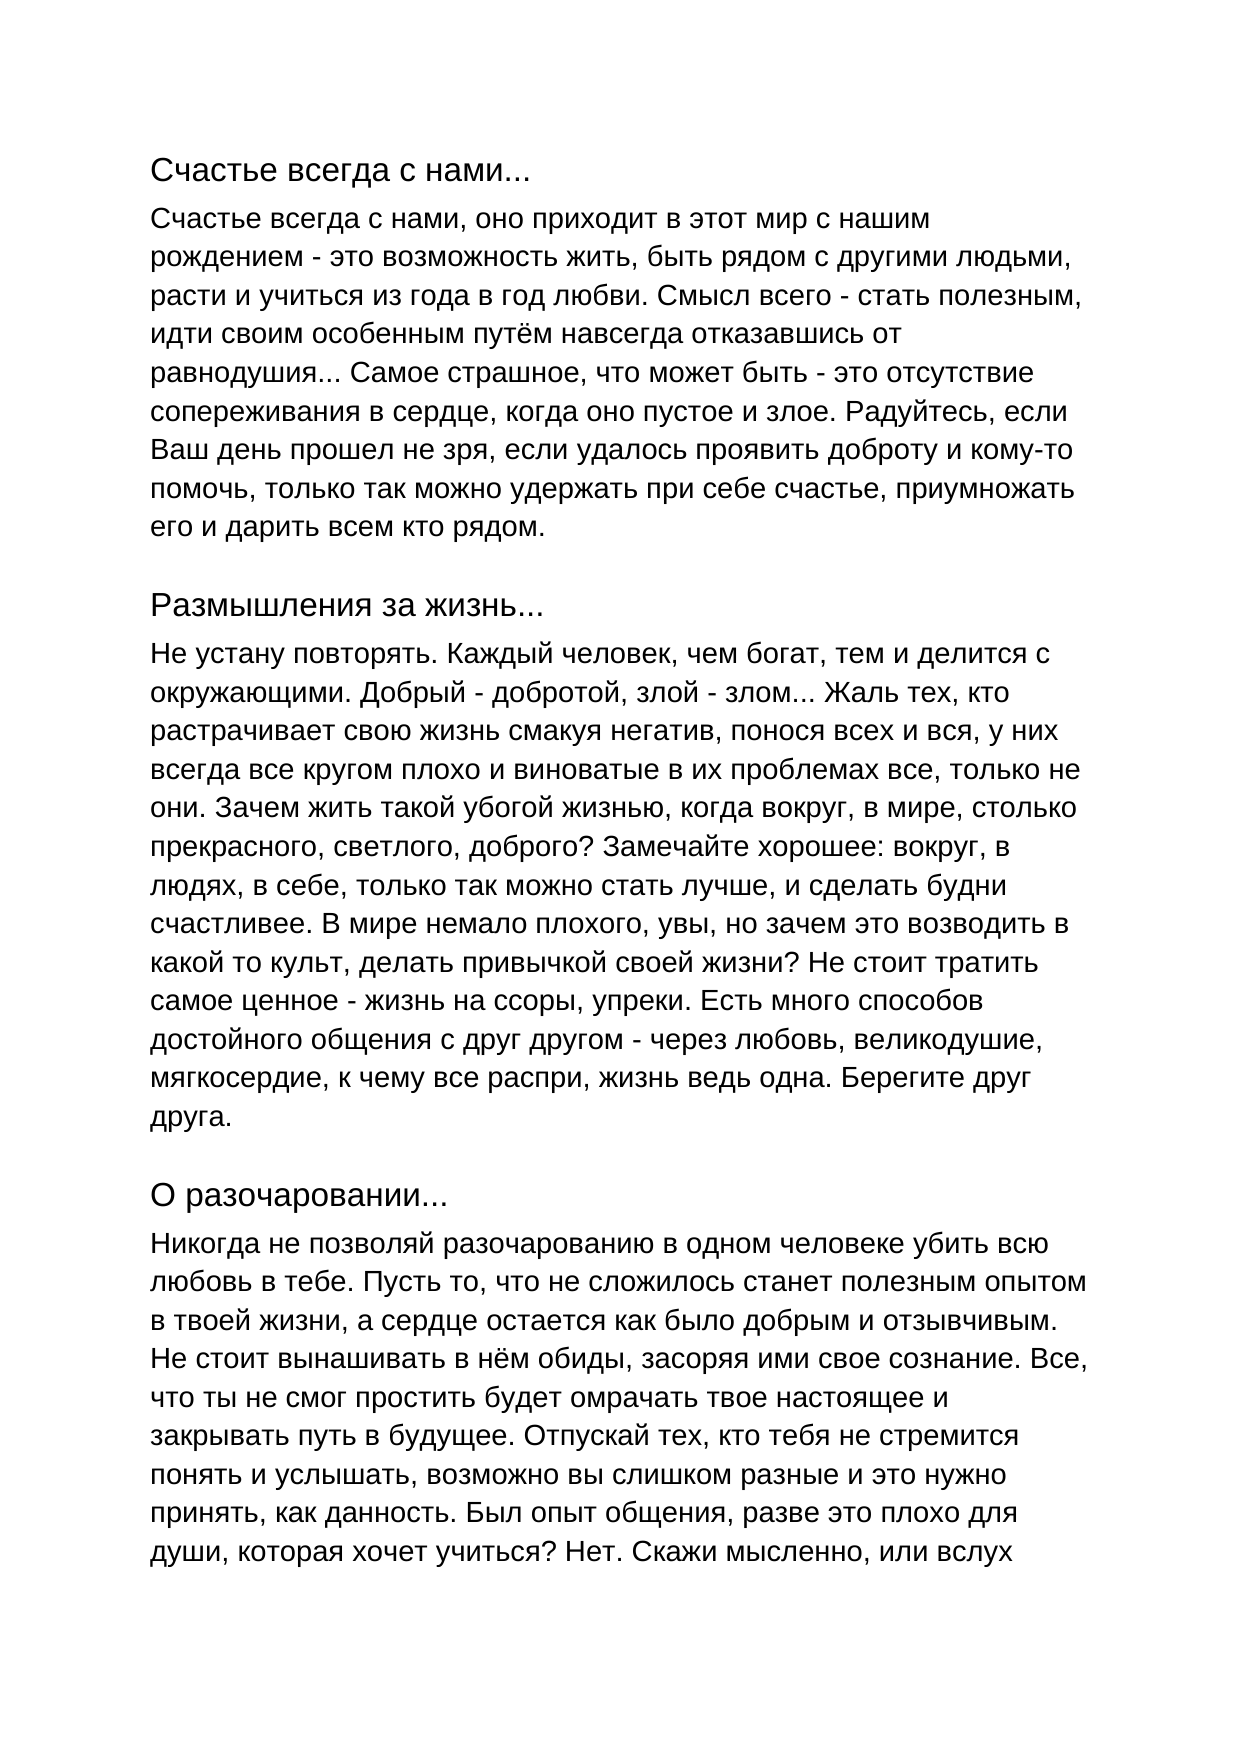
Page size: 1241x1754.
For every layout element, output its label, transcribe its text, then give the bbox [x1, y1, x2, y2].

text Никогда не позволяй разочарованию в одном человеке убить всю любовь в тебе. Пусть то, что не сложилось станет полезным опытом в твоей жизни, а сердце остается как было добрым и отзывчивым. Не стоит вынашивать в нём обиды, засоряя ими свое сознание. Все, что ты не смог простить будет омрачать твое настоящее и закрывать путь в будущее. Отпускай тех, кто тебя не стремится понять и услышать, возможно вы слишком разные и это нужно принять, как данность. Был опыт общения, разве это плохо для души, которая хочет учиться? Нет. Скажи мысленно, или вслух [150, 1226, 1090, 1568]
text Не устану повторять. Каждый человек, чем богат, тем и делится с окружающими. Добрый - добротой, злой - злом... Жаль тех, кто растрачивает свою жизнь смакуя негатив, понося всех и вся, у них всегда все кругом плохо и виноватые в их проблемах все, только не они. Зачем жить такой убогой жизнью, когда вокруг, в мире, столько прекрасного, светлого, доброго? Замечайте хорошее: вокруг, в людях, в себе, только так можно стать лучше, и сделать будни счастливее. В мире немало плохого, увы, но зачем это возводить в какой то культ, делать привычкой своей жизни? Не стоит тратить самое ценное - жизнь на ссоры, упреки. Есть много способов достойного общения с друг другом - через любовь, великодушие, мягкосердие, к чему все распри, жизнь ведь одна. Берегите друг друга. [150, 636, 1090, 1132]
subtitle Счастье всегда с нами... [150, 150, 1090, 188]
subtitle О разочаровании... [150, 1175, 1090, 1213]
subtitle Размышления за жизнь... [150, 585, 1090, 624]
text Счастье всегда с нами, оно приходит в этот мир с нашим рождением - это возможность жить, быть рядом с другими людьми, расти и учиться из года в год любви. Смысл всего - стать полезным, идти своим особенным путём навсегда отказавшись от равнодушия... Самое страшное, что может быть - это отсутствие сопереживания в сердце, когда оно пустое и злое. Радуйтесь, если Ваш день прошел не зря, если удалось проявить доброту и кому-то помочь, только так можно удержать при себе счастье, приумножать его и дарить всем кто рядом. [150, 201, 1090, 543]
